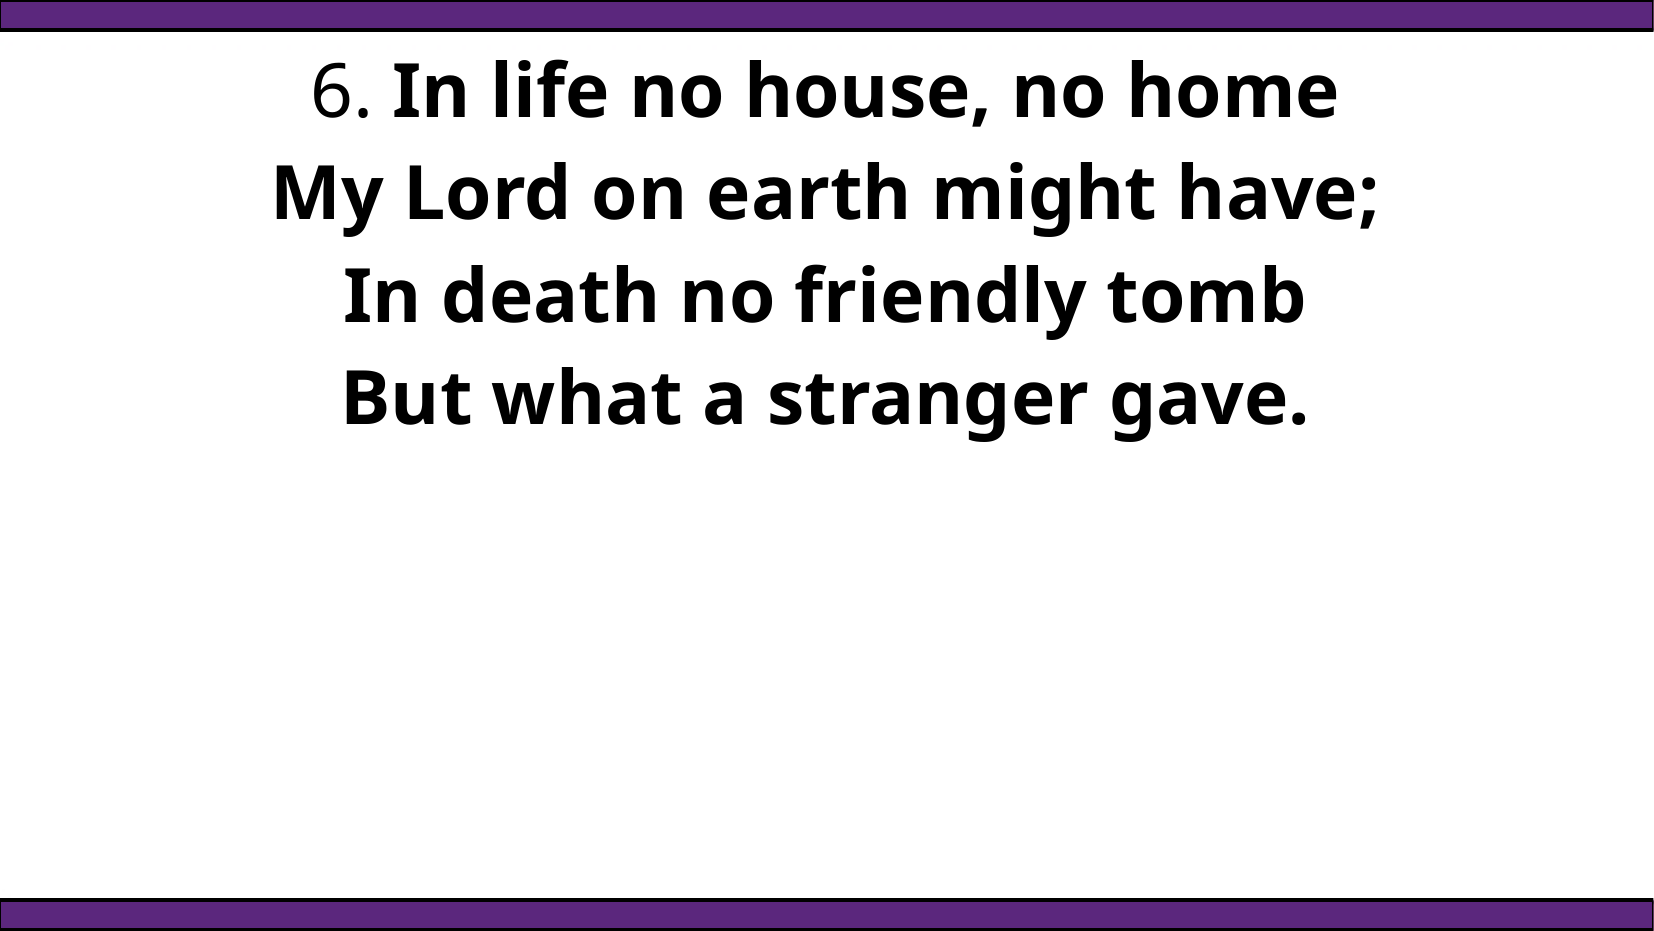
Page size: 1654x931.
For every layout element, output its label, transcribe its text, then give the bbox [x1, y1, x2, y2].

text_box [0, 900, 1654, 931]
text_box [105, 255, 1531, 348]
picture [0, 31, 1654, 900]
text_box [0, 0, 1654, 31]
text_box 6. In life no house, no home My Lord on earth might have; In death no friendly tomb But what a stranger gave. [45, 30, 1607, 445]
